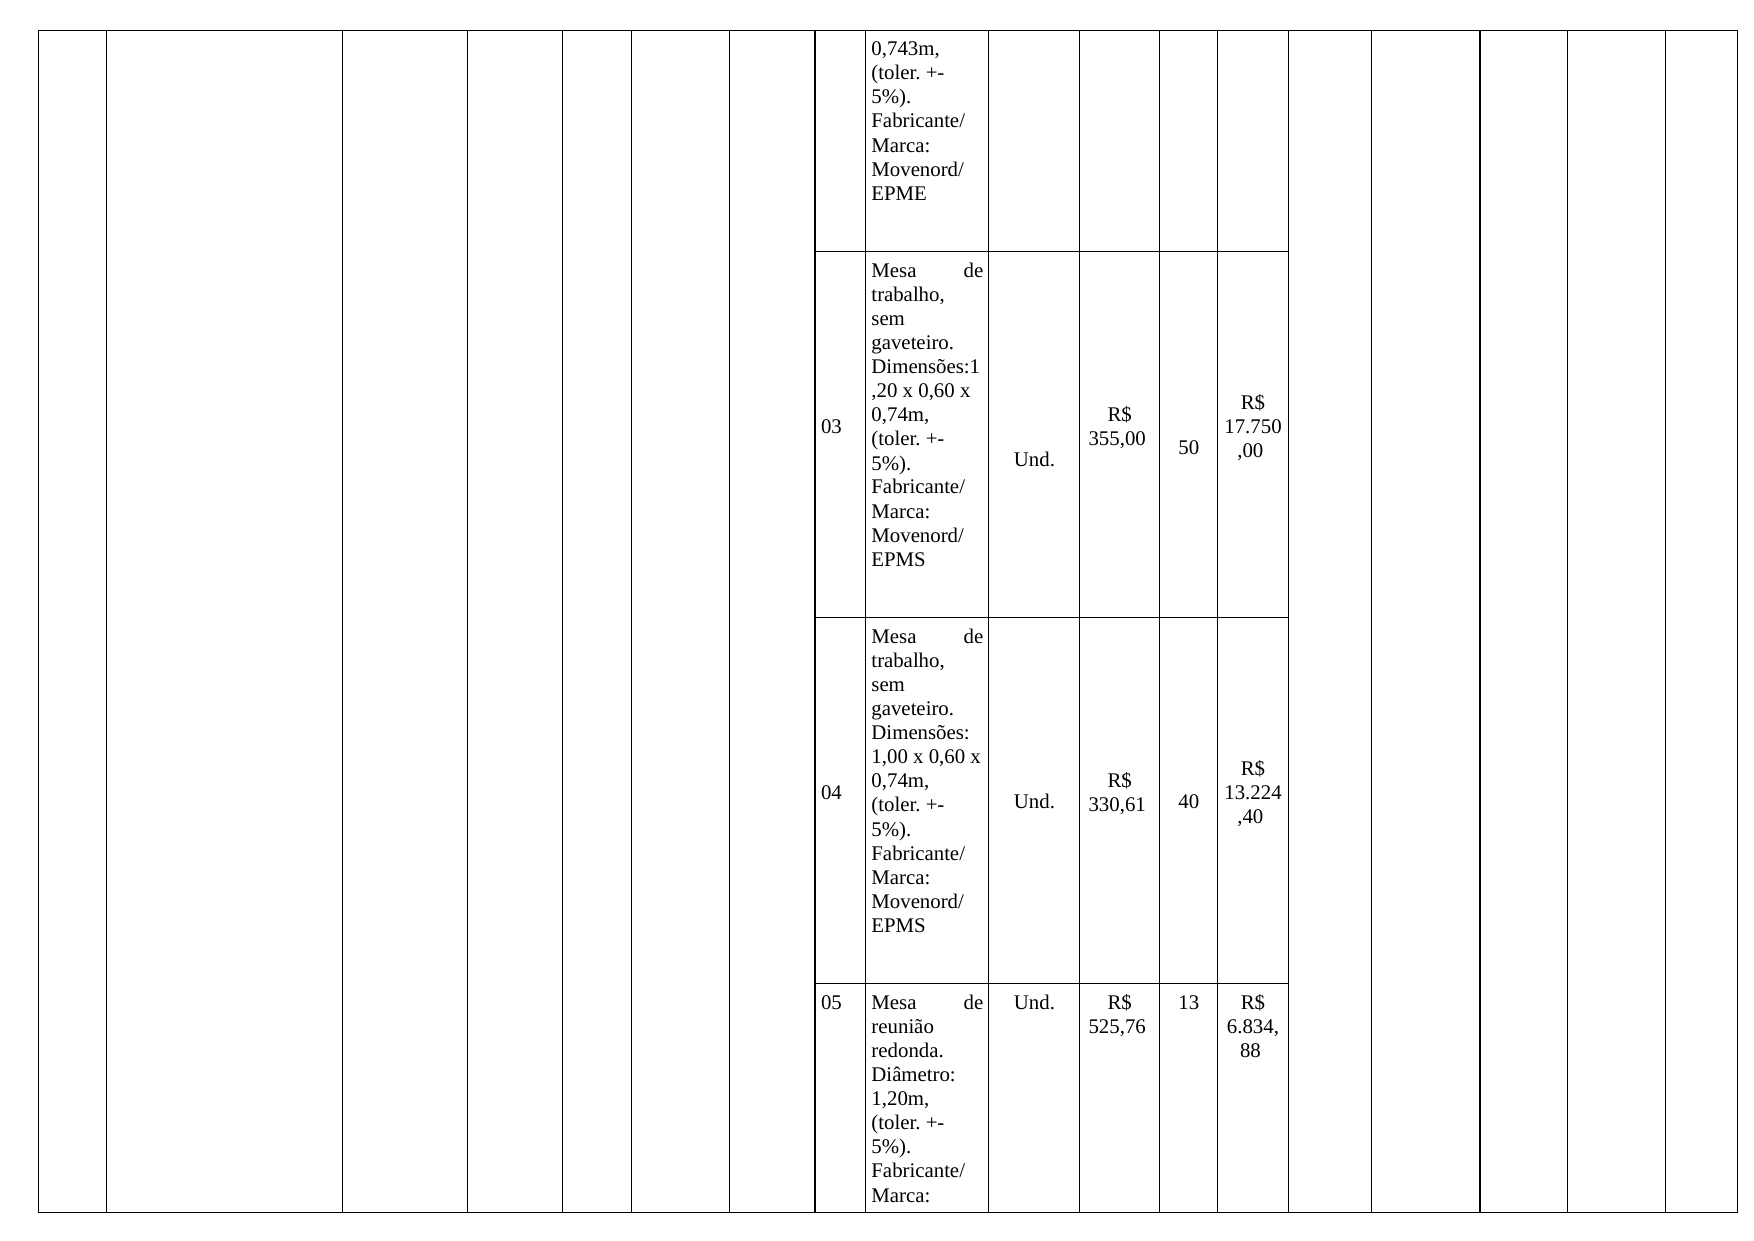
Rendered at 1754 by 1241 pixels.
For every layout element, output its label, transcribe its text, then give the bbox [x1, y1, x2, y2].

table_cell Mesa de trabalho, sem gaveteiro. Dimensões: 1,00 x 0,60 x 0,74m, (toler. +- 5%). Fabricante/Marca: Movenord/EPMS [866, 618, 988, 983]
table_cell [1289, 31, 1371, 1212]
table_cell [343, 31, 467, 1212]
table_cell [1372, 31, 1479, 1212]
table_cell Und. [989, 252, 1079, 617]
table_cell 0,743m, (toler. +- 5%). Fabricante/Marca: Movenord/EPME [866, 31, 988, 251]
table_cell Mesa de reunião redonda. Diâmetro: 1,20m, (toler. +-5%). Fabricante/Marca: [866, 984, 988, 1212]
table_cell [632, 31, 729, 1212]
table_cell [989, 31, 1079, 251]
table_cell Mesa de trabalho, sem gaveteiro. Dimensões:1,20 x 0,60 x 0,74m, (toler. +- 5%). Fabricante/Marca: Movenord/EPMS [866, 252, 988, 617]
table_cell Und. [989, 984, 1079, 1212]
table_cell [1160, 31, 1217, 251]
table_cell R$ 13.224,40 [1218, 618, 1288, 983]
table_cell [1218, 31, 1288, 251]
table_cell [468, 31, 562, 1212]
table_cell [1666, 31, 1737, 1212]
table_cell [107, 31, 342, 1212]
table_cell [563, 31, 631, 1212]
table_cell R$ 6.834,88 [1218, 984, 1288, 1212]
table_cell [730, 31, 814, 1212]
table_cell 03 [816, 252, 865, 617]
table_cell R$ 525,76 [1080, 984, 1159, 1212]
table_cell [816, 31, 865, 251]
table_cell R$ 17.750,00 [1218, 252, 1288, 617]
table_cell 04 [816, 618, 865, 983]
table_cell 40 [1160, 618, 1217, 983]
table_cell R$ 355,00 [1080, 252, 1159, 617]
table_cell [39, 31, 106, 1212]
table_cell [1568, 31, 1665, 1212]
table_cell R$ 330,61 [1080, 618, 1159, 983]
table_cell Und. [989, 618, 1079, 983]
table_cell [1080, 31, 1159, 251]
table_cell 50 [1160, 252, 1217, 617]
table_cell 05 [816, 984, 865, 1212]
table_cell [1481, 31, 1567, 1212]
table_cell 13 [1160, 984, 1217, 1212]
